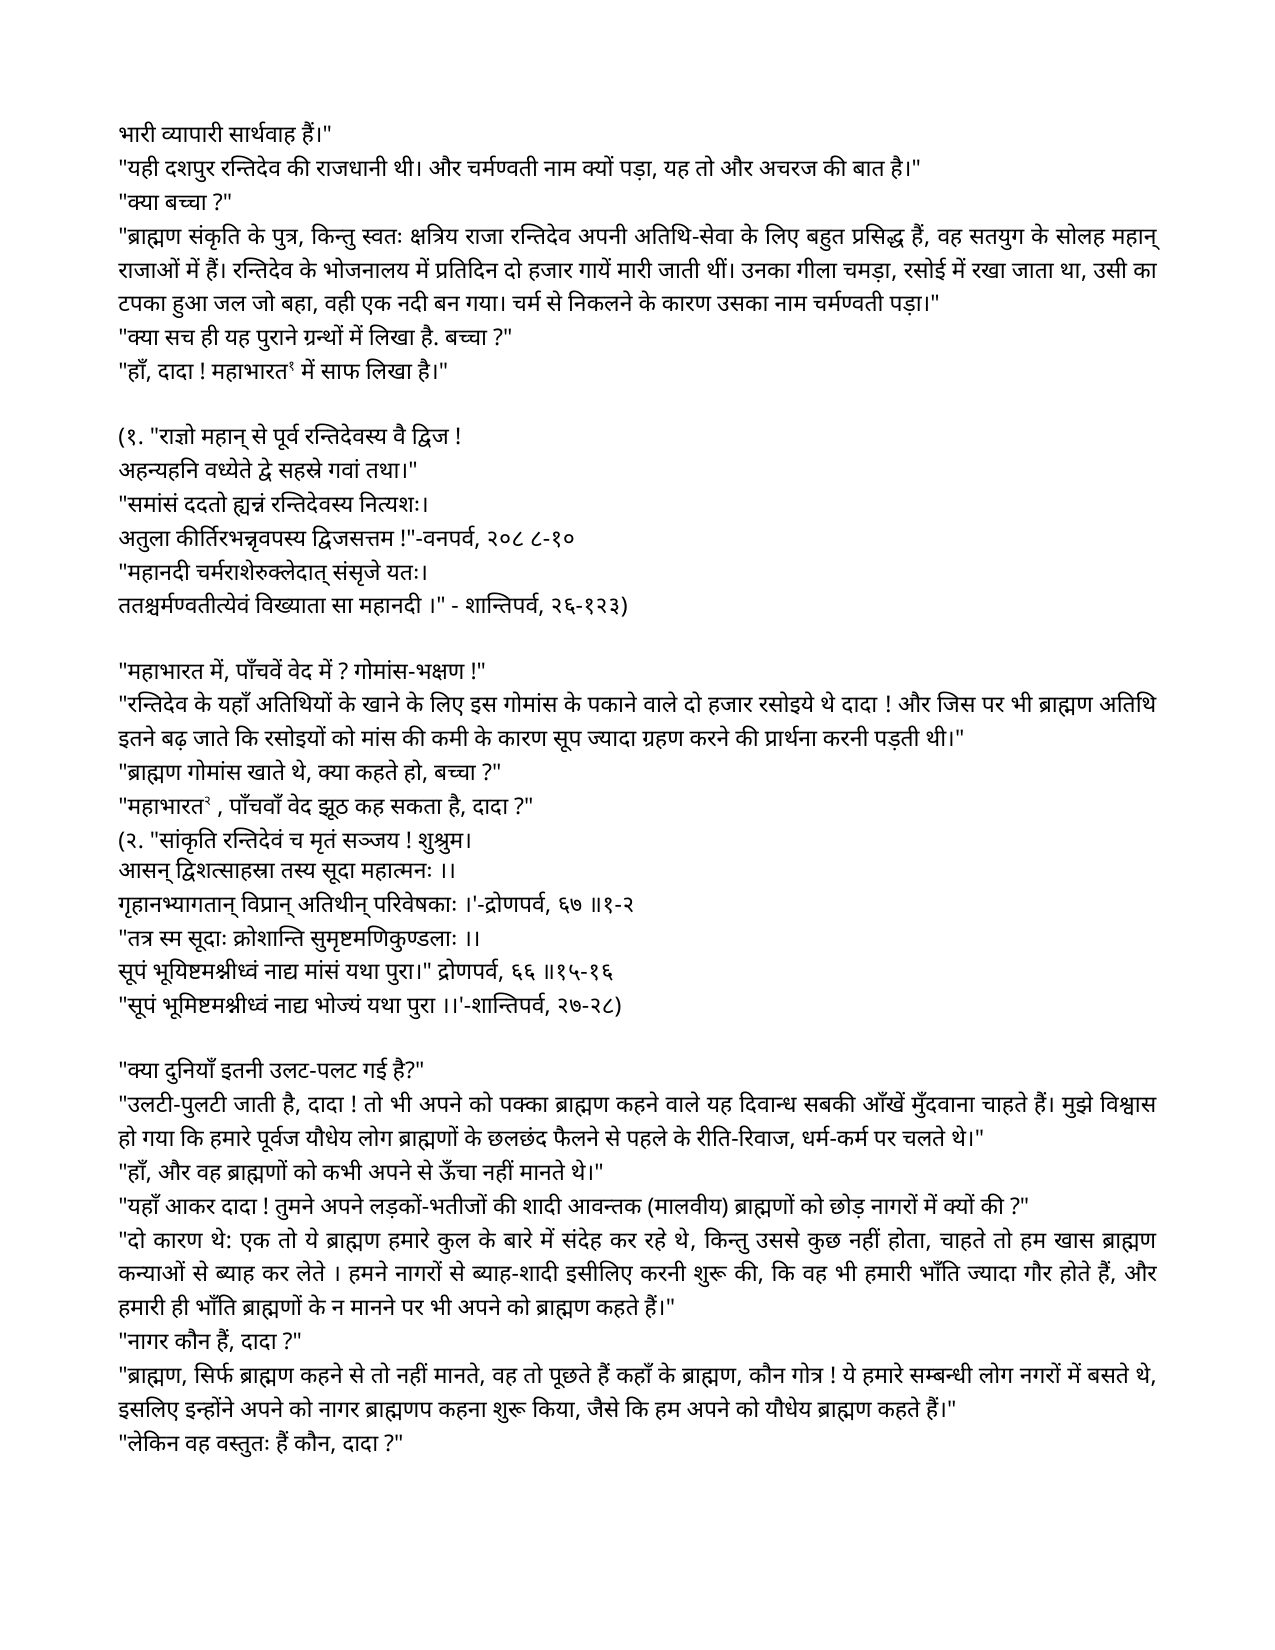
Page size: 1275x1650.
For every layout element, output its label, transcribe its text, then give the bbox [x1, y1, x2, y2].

text "क्या दुनियाँ इतनी उलट-पलट गई है?" [118, 1054, 1157, 1088]
text ततश्चर्मण्वतीत्येवं विख्याता सा महानदी ।" - शान्तिपर्व, २६-१२३) [118, 589, 1157, 623]
text "महाभारत२ , पाँचवाँ वेद झूठ कह सकता है, दादा ?" [118, 790, 1157, 824]
text "महाभारत में, पाँचवें वेद में ? गोमांस-भक्षण !" [118, 654, 1157, 688]
text आसन् द्विशत्साहस्रा तस्य सूदा महात्मनः ।। [118, 858, 1157, 888]
text "नागर कौन हैं, दादा ?" [118, 1325, 1157, 1359]
text भारी व्यापारी सार्थवाह हैं।" [118, 118, 1157, 152]
text "ब्राह्मण गोमांस खाते थे, क्या कहते हो, बच्चा ?" [118, 756, 1157, 790]
text "दो कारण थे: एक तो ये ब्राह्मण हमारे कुल के बारे में संदेह कर रहे थे, किन्तु उससे कुछ नहीं होता, चाहते तो हम खास ब्राह्मण कन्याओं से ब्याह कर लेते । हमने नागरों से ब्याह-शादी इसीलिए करनी शुरू की, कि वह भी हमारी भाँति ज्यादा गौर होते हैं, और हमारी ही भाँति ब्राह्मणों के न मानने पर भी अपने को ब्राह्मण कहते हैं।" [118, 1223, 1157, 1325]
text (२. "सांकृति रन्तिदेवं च मृतं सञ्जय ! शुश्रुम। [118, 824, 1157, 858]
text "ब्राह्मण, सिर्फ ब्राह्मण कहने से तो नहीं मानते, वह तो पूछते हैं कहाँ के ब्राह्मण, कौन गोत्र ! ये हमारे सम्बन्धी लोग नगरों में बसते थे, इसलिए इन्होंने अपने को नागर ब्राह्मणप कहना शुरू किया, जैसे कि हम अपने को यौधेय ब्राह्मण कहते हैं।" [118, 1359, 1157, 1427]
text "महानदी चर्मराशेरुक्लेदात् संसृजे यतः। [118, 556, 1157, 589]
text "ब्राह्मण संकृति के पुत्र, किन्तु स्वतः क्षत्रिय राजा रन्तिदेव अपनी अतिथि-सेवा के लिए बहुत प्रसिद्ध हैं, वह सतयुग के सोलह महान् राजाओं में हैं। रन्तिदेव के भोजनालय में प्रतिदिन दो हजार गायें मारी जाती थीं। उनका गीला चमड़ा, रसोई में रखा जाता था, उसी का टपका हुआ जल जो बहा, वही एक नदी बन गया। चर्म से निकलने के कारण उसका नाम चर्मण्वती पड़ा।" [118, 220, 1157, 321]
text "हाँ, दादा ! महाभारत१ में साफ लिखा है।" [118, 355, 1157, 389]
text "क्या बच्चा ?" [118, 186, 1157, 220]
text सूपं भूयिष्टमश्नीध्वं नाद्य मांसं यथा पुरा।" द्रोणपर्व, ६६ ॥१५-१६ [118, 955, 1157, 989]
text गृहानभ्यागतान् विप्रान् अतिथीन् परिवेषकाः ।'-द्रोणपर्व, ६७ ॥१-२ [118, 888, 1157, 921]
text अहन्यहनि वध्येते द्वे सहस्रे गवां तथा।" [118, 454, 1157, 488]
text "सूपं भूमिष्टमश्नीध्वं नाद्य भोज्यं यथा पुरा ।।'-शान्तिपर्व, २७-२८) [118, 989, 1157, 1023]
text "तत्र स्म सूदाः क्रोशान्ति सुमृष्टमणिकुण्डलाः ।। [118, 921, 1157, 955]
text "यहाँ आकर दादा ! तुमने अपने लड़कों-भतीजों की शादी आवन्तक (मालवीय) ब्राह्मणों को छोड़ नागरों में क्यों की ?" [118, 1190, 1157, 1223]
text "उलटी-पुलटी जाती है, दादा ! तो भी अपने को पक्का ब्राह्मण कहने वाले यह दिवान्ध सबकी आँखें मुँदवाना चाहते हैं। मुझे विश्वास हो गया कि हमारे पूर्वज यौधेय लोग ब्राह्मणों के छलछंद फैलने से पहले के रीति-रिवाज, धर्म-कर्म पर चलते थे।" [118, 1088, 1157, 1156]
text (१. "राज्ञो महान् से पूर्व रन्तिदेवस्य वै द्विज ! [118, 420, 1157, 454]
text "हाँ, और वह ब्राह्मणों को कभी अपने से ऊँचा नहीं मानते थे।" [118, 1156, 1157, 1190]
text अतुला कीर्तिरभन्नृवपस्य द्विजसत्तम !"-वनपर्व, २०८ ८-१० [118, 522, 1157, 556]
text "रन्तिदेव के यहाँ अतिथियों के खाने के लिए इस गोमांस के पकाने वाले दो हजार रसोइये थे दादा ! और जिस पर भी ब्राह्मण अतिथि इतने बढ़ जाते कि रसोइयों को मांस की कमी के कारण सूप ज्यादा ग्रहण करने की प्रार्थना करनी पड़ती थी।" [118, 688, 1157, 756]
text "समांसं ददतो ह्यन्नं रन्तिदेवस्य नित्यशः। [118, 488, 1157, 522]
text "क्या सच ही यह पुराने ग्रन्थों में लिखा है. बच्चा ?" [118, 321, 1157, 355]
text "लेकिन वह वस्तुतः हैं कौन, दादा ?" [118, 1427, 1157, 1461]
text "यही दशपुर रन्तिदेव की राजधानी थी। और चर्मण्वती नाम क्यों पड़ा, यह तो और अचरज की बात है।" [118, 152, 1157, 186]
